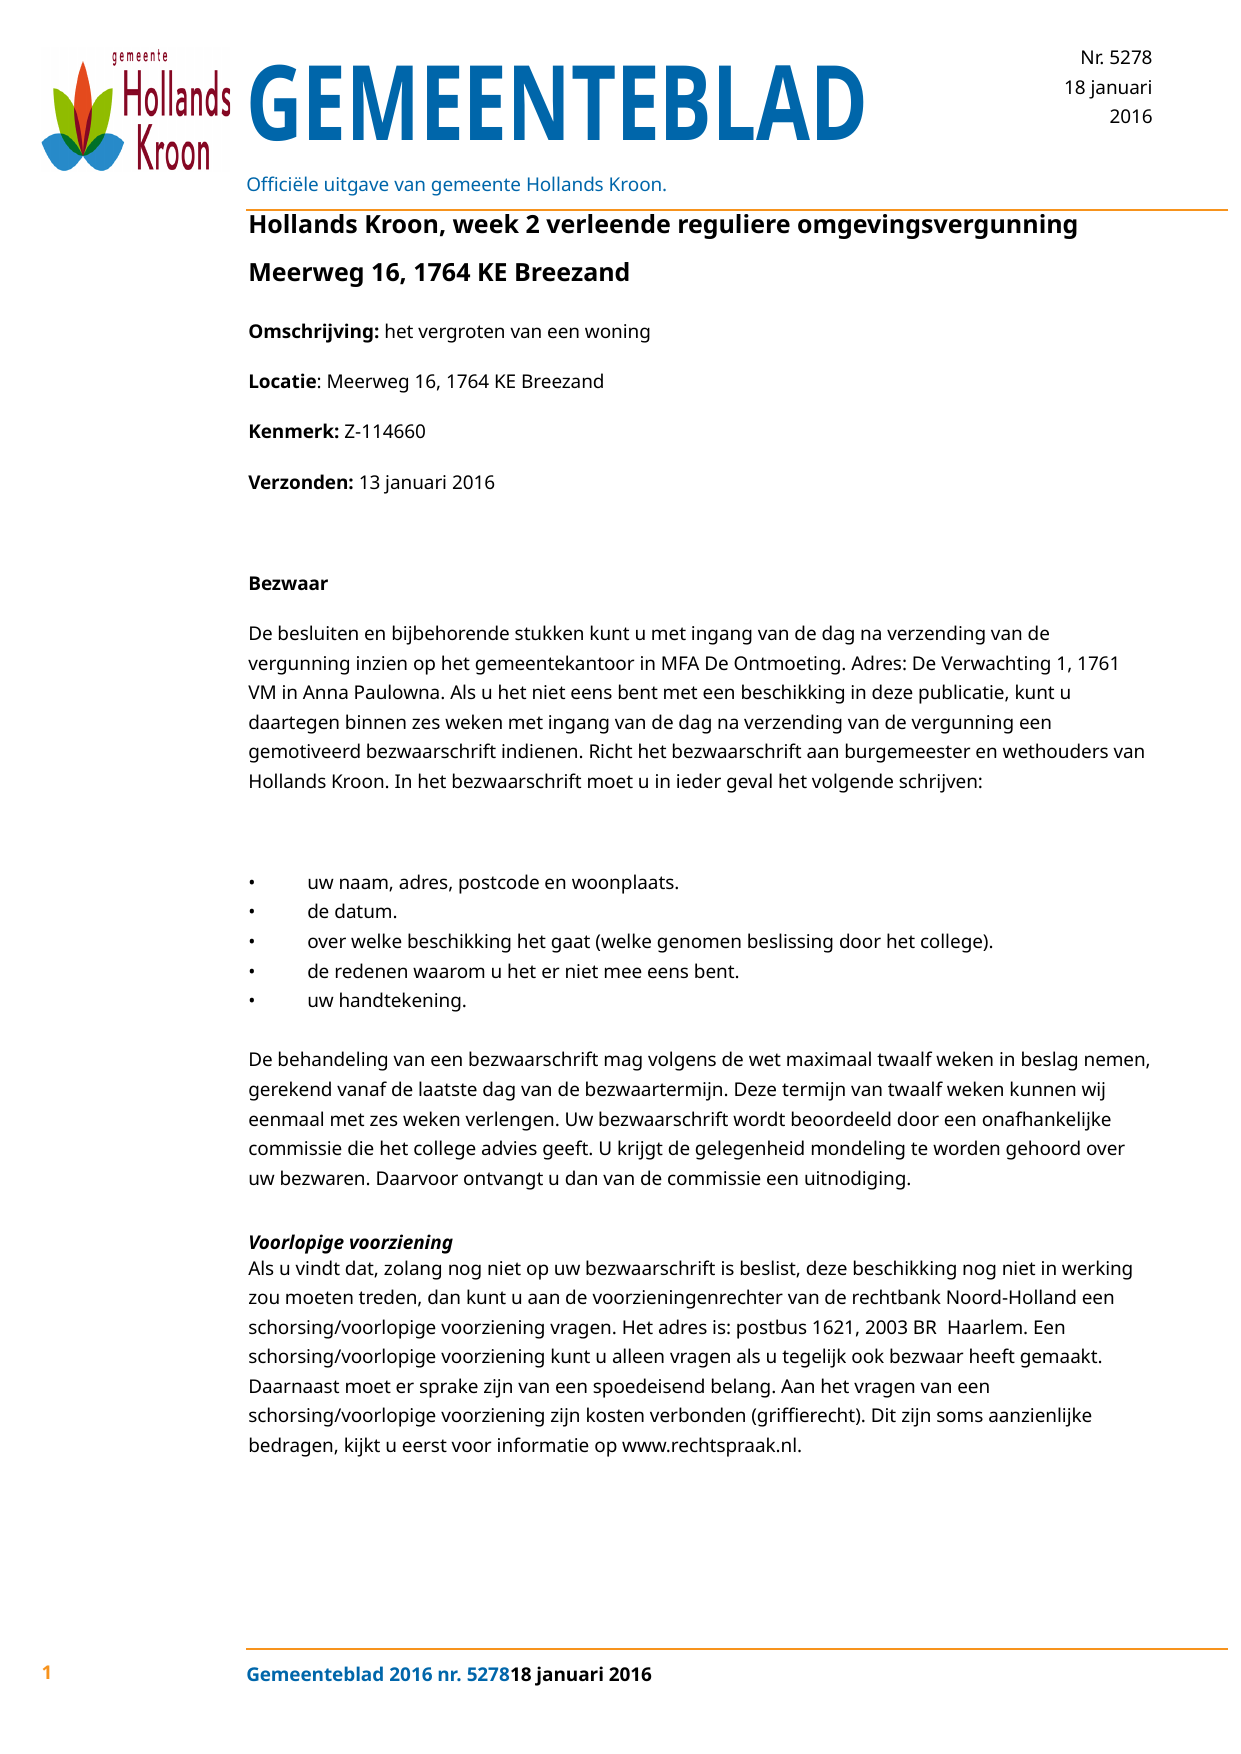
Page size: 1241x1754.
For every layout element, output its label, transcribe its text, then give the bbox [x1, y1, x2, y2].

list over welke beschikking het gaat (welke genomen beslissing door het college). [248, 928, 1152, 954]
text Voorlopige voorziening [248, 1229, 1152, 1255]
text Omschrijving: het vergroten van een woning [248, 318, 1152, 344]
text Hollands Kroon, week 2 verleende reguliere omgevingsvergunning Meerweg 16, 1764 KE Breezand [248, 211, 1152, 288]
list uw handtekening. [248, 987, 1152, 1013]
text Kenmerk: Z-114660 [248, 419, 1152, 444]
text Als u vindt dat, zolang nog niet op uw bezwaarschrift is beslist, deze beschikking nog niet in werking zou moeten treden, dan kunt u aan de voorzieningenrechter van de rechtbank Noord-Holland een schorsing/voorlopige voorziening vragen. Het adres is: postbus 1621, 2003 BR Haarlem. Een schorsing/voorlopige voorziening kunt u alleen vragen als u tegelijk ook bezwaar heeft gemaakt. Daarnaast moet er sprake zijn van een spoedeisend belang. Aan het vragen van een schorsing/voorlopige voorziening zijn kosten verbonden (griffierecht). Dit zijn soms aanzienlijke bedragen, kijkt u eerst voor informatie op www.rechtspraak.nl. [248, 1255, 1152, 1458]
text De besluiten en bijbehorende stukken kunt u met ingang van de dag na verzending van de vergunning inzien op het gemeentekantoor in MFA De Ontmoeting. Adres: De Verwachting 1, 1761 VM in Anna Paulowna. Als u het niet eens bent met een beschikking in deze publicatie, kunt u daartegen binnen zes weken met ingang van de dag na verzending van de vergunning een gemotiveerd bezwaarschrift indienen. Richt het bezwaarschrift aan burgemeester en wethouders van Hollands Kroon. In het bezwaarschrift moet u in ieder geval het volgende schrijven: [248, 620, 1152, 794]
list de redenen waarom u het er niet mee eens bent. [248, 958, 1152, 984]
text Bezwaar [248, 570, 1152, 596]
text Locatie: Meerweg 16, 1764 KE Breezand [248, 368, 1152, 394]
text De behandeling van een bezwaarschrift mag volgens de wet maximaal twaalf weken in beslag nemen, gerekend vanaf de laatste dag van de bezwaartermijn. Deze termijn van twaalf weken kunnen wij eenmaal met zes weken verlengen. Uw bezwaarschrift wordt beoordeeld door een onafhankelijke commissie die het college advies geeft. U krijgt de gelegenheid mondeling te worden gehoord over uw bezwaren. Daarvoor ontvangt u dan van de commissie een uitnodiging. [248, 1047, 1152, 1191]
list de datum. [248, 899, 1152, 924]
text Verzonden: 13 januari 2016 [248, 469, 1152, 495]
list uw naam, adres, postcode en woonplaats. [248, 869, 1152, 895]
picture [41, 47, 231, 172]
